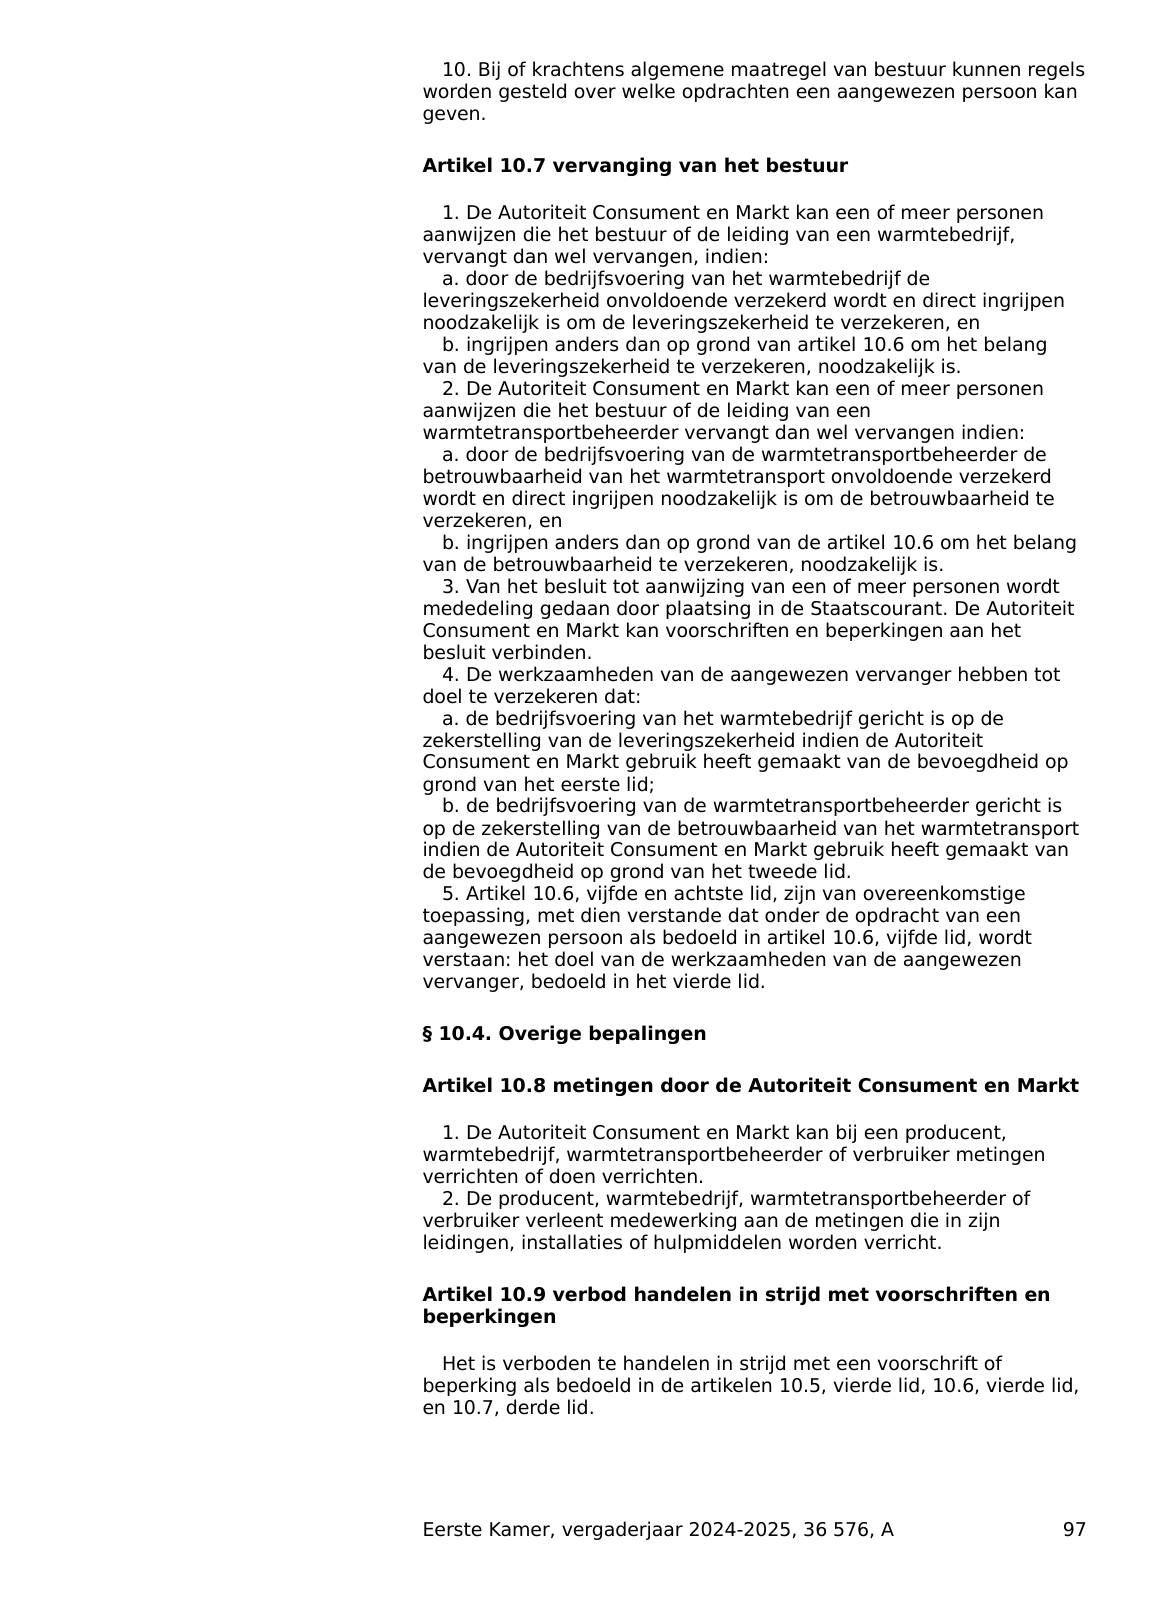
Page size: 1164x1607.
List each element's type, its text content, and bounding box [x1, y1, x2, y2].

subtitle Artikel 10.7 vervanging van het bestuur [422, 155, 1087, 177]
text 5. Artikel 10.6, vijfde en achtste lid, zijn van overeenkomstige toepassing, met dien verstande dat onder de opdracht van een aangewezen persoon als bedoeld in artikel 10.6, vijfde lid, wordt verstaan: het doel van de werkzaamheden van de aangewezen vervanger, bedoeld in het vierde lid. [422, 883, 1087, 993]
text b. ingrijpen anders dan op grond van de artikel 10.6 om het belang van de betrouwbaarheid te verzekeren, noodzakelijk is. [422, 532, 1087, 576]
text a. door de bedrijfsvoering van de warmtetransportbeheerder de betrouwbaarheid van het warmtetransport onvoldoende verzekerd wordt en direct ingrijpen noodzakelijk is om de betrouwbaarheid te verzekeren, en [422, 444, 1087, 532]
subtitle Artikel 10.9 verbod handelen in strijd met voorschriften en beperkingen [422, 1284, 1087, 1328]
text 3. Van het besluit tot aanwijzing van een of meer personen wordt mededeling gedaan door plaatsing in de Staatscourant. De Autoriteit Consument en Markt kan voorschriften en beperkingen aan het besluit verbinden. [422, 576, 1087, 663]
text 2. De Autoriteit Consument en Markt kan een of meer personen aanwijzen die het bestuur of de leiding van een warmtetransportbeheerder vervangt dan wel vervangen indien: [422, 378, 1087, 444]
subtitle § 10.4. Overige bepalingen [422, 1023, 1087, 1045]
text 10. Bij of krachtens algemene maatregel van bestuur kunnen regels worden gesteld over welke opdrachten een aangewezen persoon kan geven. [422, 59, 1087, 125]
text Het is verboden te handelen in strijd met een voorschrift of beperking als bedoeld in de artikelen 10.5, vierde lid, 10.6, vierde lid, en 10.7, derde lid. [422, 1353, 1087, 1419]
text 1. De Autoriteit Consument en Markt kan een of meer personen aanwijzen die het bestuur of de leiding van een warmtebedrijf, vervangt dan wel vervangen, indien: [422, 202, 1087, 268]
text b. ingrijpen anders dan op grond van artikel 10.6 om het belang van de leveringszekerheid te verzekeren, noodzakelijk is. [422, 334, 1087, 378]
text a. door de bedrijfsvoering van het warmtebedrijf de leveringszekerheid onvoldoende verzekerd wordt en direct ingrijpen noodzakelijk is om de leveringszekerheid te verzekeren, en [422, 268, 1087, 334]
text 2. De producent, warmtebedrijf, warmtetransportbeheerder of verbruiker verleent medewerking aan de metingen die in zijn leidingen, installaties of hulpmiddelen worden verricht. [422, 1188, 1087, 1254]
text 1. De Autoriteit Consument en Markt kan bij een producent, warmtebedrijf, warmtetransportbeheerder of verbruiker metingen verrichten of doen verrichten. [422, 1122, 1087, 1188]
subtitle Artikel 10.8 metingen door de Autoriteit Consument en Markt [422, 1075, 1087, 1097]
text a. de bedrijfsvoering van het warmtebedrijf gericht is op de zekerstelling van de leveringszekerheid indien de Autoriteit Consument en Markt gebruik heeft gemaakt van de bevoegdheid op grond van het eerste lid; [422, 707, 1087, 795]
text b. de bedrijfsvoering van de warmtetransportbeheerder gericht is op de zekerstelling van de betrouwbaarheid van het warmtetransport indien de Autoriteit Consument en Markt gebruik heeft gemaakt van de bevoegdheid op grond van het tweede lid. [422, 795, 1087, 883]
text 4. De werkzaamheden van de aangewezen vervanger hebben tot doel te verzekeren dat: [422, 663, 1087, 707]
